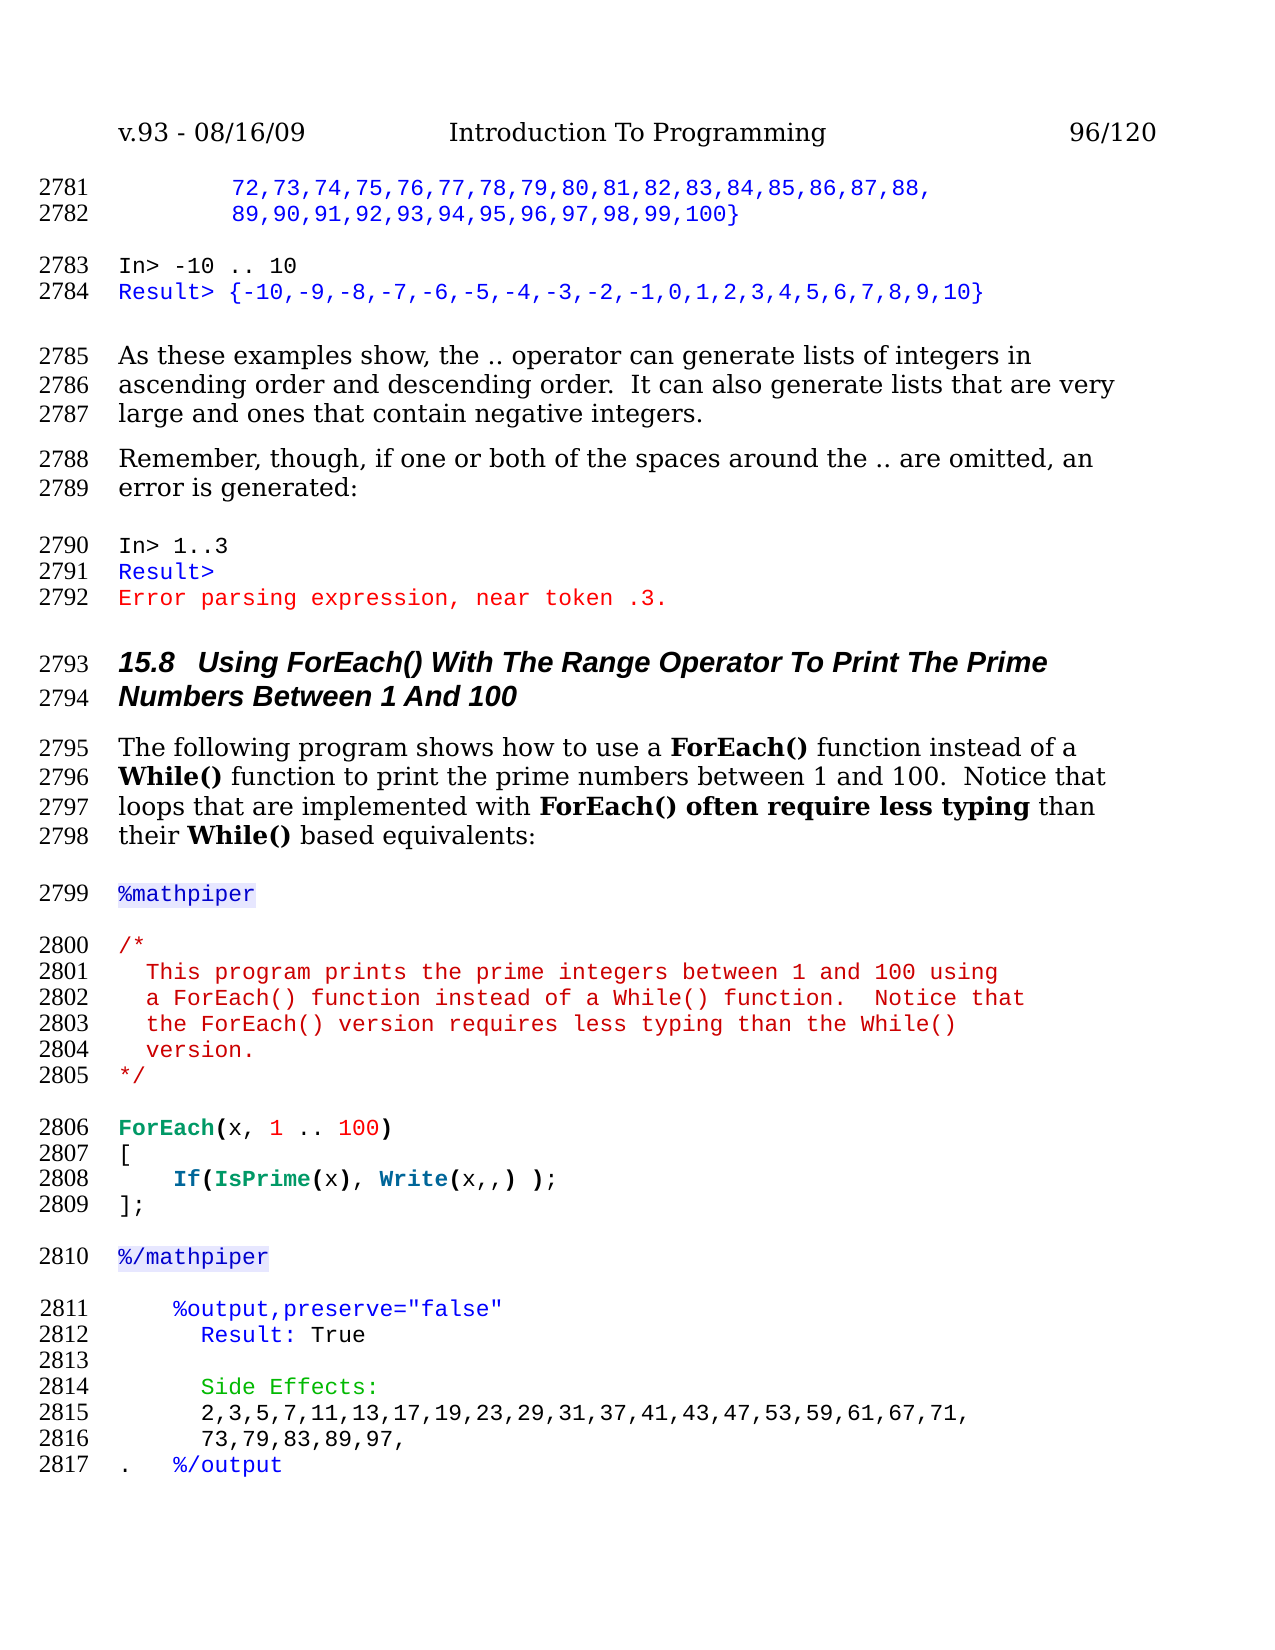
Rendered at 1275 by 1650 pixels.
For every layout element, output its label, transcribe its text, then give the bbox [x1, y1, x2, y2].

text Remember, though, if one or both of the spaces around the .. are omitted, an error is generated: [118, 444, 1157, 502]
text 73,79,83,89,97, [118, 1427, 1157, 1453]
text Result> {-10,-9,-8,-7,-6,-5,-4,-3,-2,-1,0,1,2,3,4,5,6,7,8,9,10} [118, 281, 1157, 306]
text This program prints the prime integers between 1 and 100 using [118, 960, 1157, 986]
text a ForEach() function instead of a While() function. Notice that [118, 986, 1157, 1012]
text %mathpiper [118, 882, 1157, 908]
text ]; [118, 1194, 1157, 1220]
text %output,preserve="false" [118, 1297, 1157, 1323]
text ForEach(x, 1 .. 100) [118, 1116, 1157, 1142]
text . %/output [118, 1453, 1157, 1479]
text In> -10 .. 10 [118, 254, 1157, 281]
text */ [118, 1064, 1157, 1090]
text the ForEach() version requires less typing than the While() [118, 1012, 1157, 1038]
text In> 1..3 [118, 534, 1157, 560]
text Result: True [118, 1323, 1157, 1349]
text version. [118, 1038, 1157, 1064]
subtitle Using ForEach() With The Range Operator To Print The Prime Numbers Between 1 And 100 [118, 645, 1157, 712]
text %/mathpiper [118, 1246, 1157, 1272]
text Side Effects: [118, 1375, 1157, 1401]
text As these examples show, the .. operator can generate lists of integers in ascending order and descending order. It can also generate lists that are very large and ones that contain negative integers. [118, 341, 1157, 429]
text /* [118, 934, 1157, 960]
text 89,90,91,92,93,94,95,96,97,98,99,100} [231, 203, 1157, 229]
text Result> [118, 560, 1157, 586]
text Error parsing expression, near token .3. [118, 586, 1157, 612]
text 2,3,5,7,11,13,17,19,23,29,31,37,41,43,47,53,59,61,67,71, [118, 1401, 1157, 1427]
text 72,73,74,75,76,77,78,79,80,81,82,83,84,85,86,87,88, [231, 177, 1157, 203]
text The following program shows how to use a ForEach() function instead of a While() function to print the prime numbers between 1 and 100. Notice that loops that are implemented with ForEach() often require less typing than their While() based equivalents: [118, 733, 1157, 851]
text [ [118, 1142, 1157, 1168]
text If(IsPrime(x), Write(x,,) ); [118, 1168, 1157, 1194]
